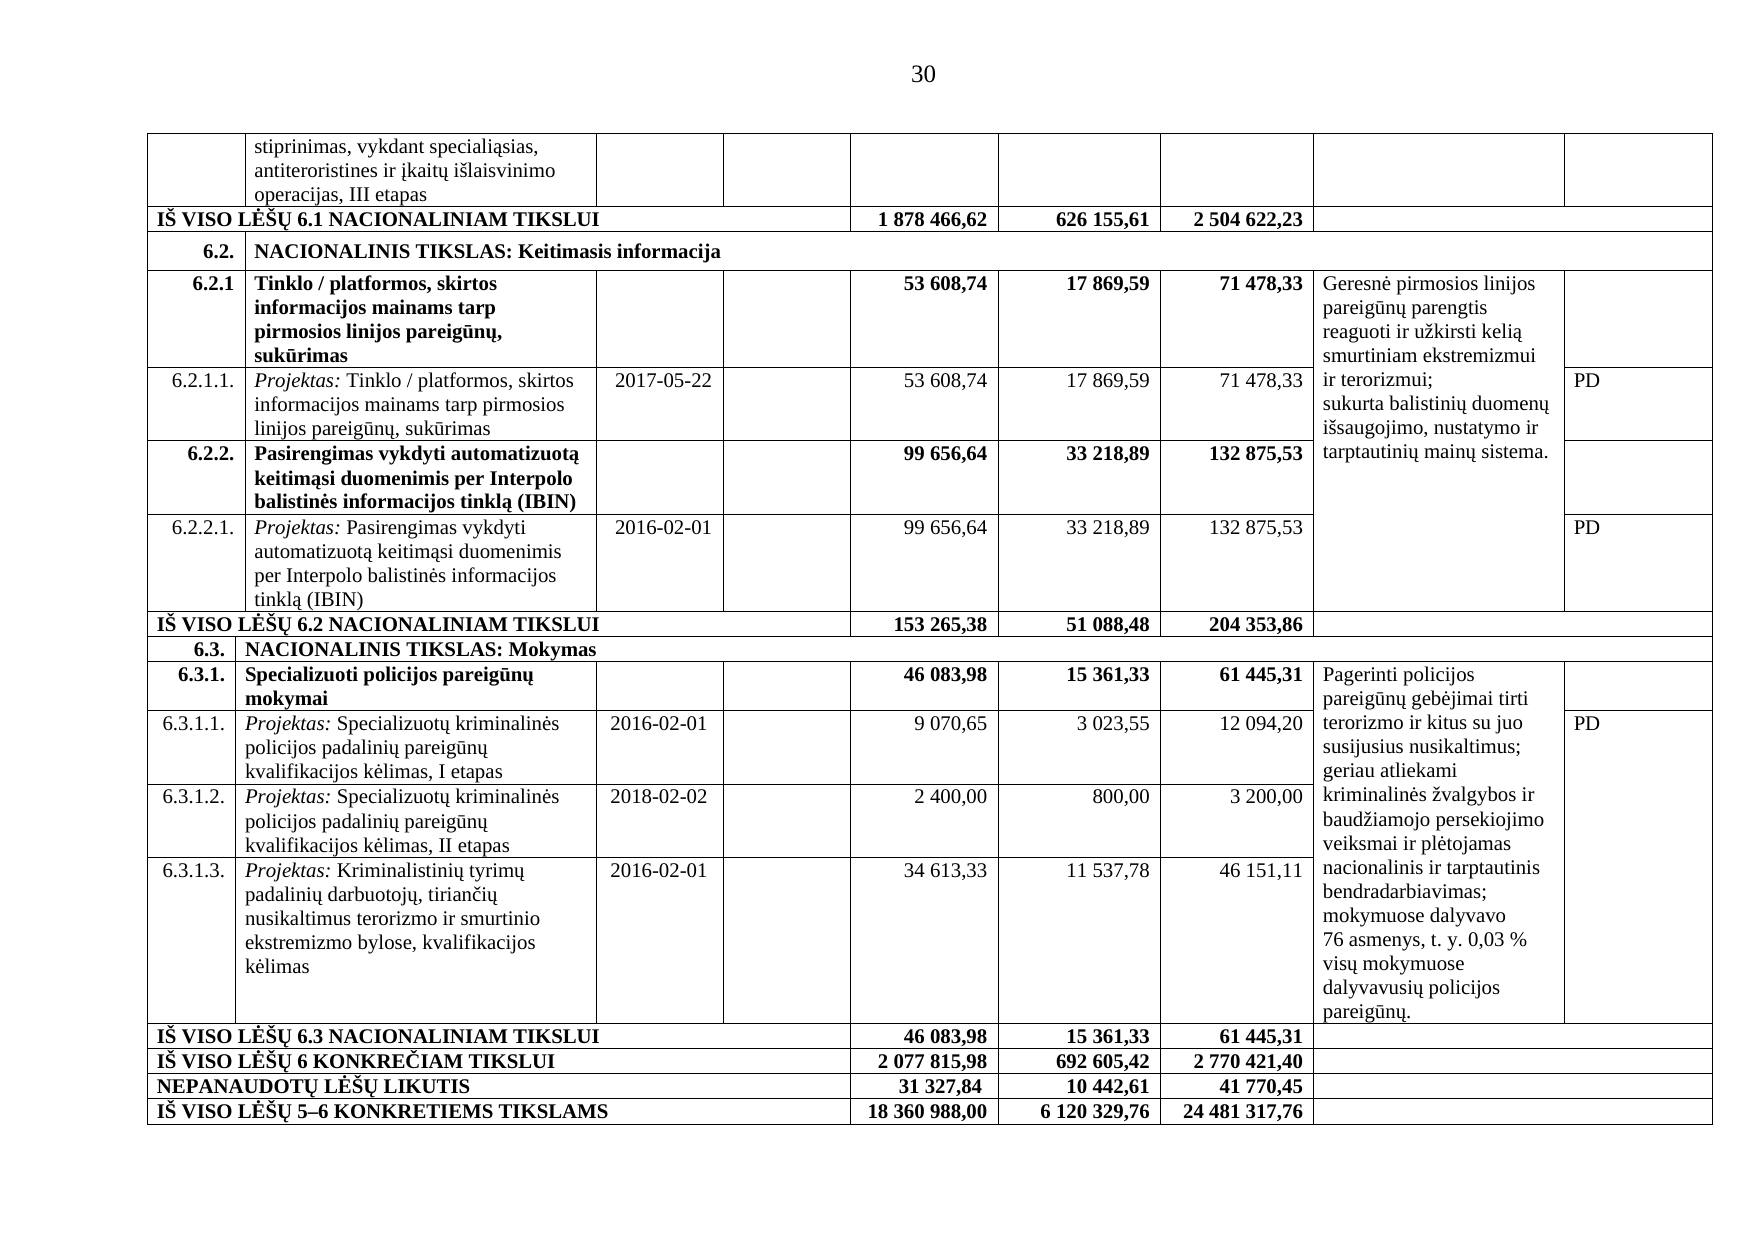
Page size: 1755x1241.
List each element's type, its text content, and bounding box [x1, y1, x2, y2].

table_cell 99 656,64 [851, 441, 998, 513]
table_cell IŠ VISO LĖŠŲ 6.3 NACIONALINIAM TIKSLUI [148, 1024, 850, 1048]
table_cell 46 083,98 [851, 662, 998, 710]
table_cell [724, 441, 850, 513]
table_cell 2 400,00 [851, 785, 998, 857]
table_cell IŠ VISO LĖŠŲ 5–6 KONKRETIEMS TIKSLAMS [148, 1099, 850, 1123]
table_cell NACIONALINIS TIKSLAS: Keitimasis informacija [246, 232, 1712, 270]
table_cell Projektas: Specializuotų kriminalinės policijos padalinių pareigūnų kvalifikacijos kėlimas, I etapas [236, 711, 596, 783]
table_cell 2016-02-01 [597, 515, 723, 611]
table_cell 6.3. [148, 637, 235, 661]
table_cell 132 875,53 [1161, 441, 1313, 513]
table_cell 6.3.1.3. [148, 858, 235, 1023]
table_cell [1314, 1074, 1712, 1098]
table_cell 46 083,98 [851, 1024, 998, 1048]
table_cell [1314, 1024, 1712, 1048]
table_cell [724, 134, 850, 206]
table_cell 41 770,45 [1161, 1074, 1313, 1098]
table_cell [1314, 1049, 1712, 1073]
table_cell 17 869,59 [999, 271, 1160, 367]
table_cell [597, 271, 723, 367]
table_cell NEPANAUDOTŲ LĖŠŲ LIKUTIS [148, 1074, 850, 1098]
table_cell 3 023,55 [999, 711, 1160, 783]
table_cell [724, 662, 850, 710]
table_cell Tinklo / platformos, skirtos informacijos mainams tarp pirmosios linijos pareigūnų, sukūrimas [246, 271, 596, 367]
table_cell 71 478,33 [1161, 271, 1313, 367]
table_cell [724, 785, 850, 857]
table_cell [999, 134, 1160, 206]
table_cell 6.2.2.1. [148, 515, 245, 611]
table_cell 692 605,42 [999, 1049, 1160, 1073]
table_cell 6.2.2. [148, 441, 245, 513]
table_cell [597, 134, 723, 206]
table_cell [1565, 271, 1712, 367]
table_cell 15 361,33 [999, 662, 1160, 710]
table_cell NACIONALINIS TIKSLAS: Mokymas [236, 637, 1712, 661]
table_cell 6.2.1.1. [148, 368, 245, 440]
table_cell 800,00 [999, 785, 1160, 857]
table_cell [724, 711, 850, 783]
table_cell [1314, 134, 1564, 206]
table_cell 10 442,61 [999, 1074, 1160, 1098]
table_cell 6.2. [148, 232, 245, 270]
table_cell 18 360 988,00 [851, 1099, 998, 1123]
table_cell 6.3.1. [148, 662, 235, 710]
table_cell 53 608,74 [851, 368, 998, 440]
table_cell 153 265,38 [851, 612, 998, 636]
table_cell 2 504 622,23 [1161, 207, 1313, 231]
table_cell IŠ VISO LĖŠŲ 6.1 NACIONALINIAM TIKSLUI [148, 207, 850, 231]
table_cell [724, 368, 850, 440]
table_cell [1565, 441, 1712, 513]
table_cell [1161, 134, 1313, 206]
table_cell 2017-05-22 [597, 368, 723, 440]
table_cell Specializuoti policijos pareigūnų mokymai [236, 662, 596, 710]
table_cell Pagerinti policijos pareigūnų gebėjimai tirti terorizmo ir kitus su juo susijusius nusikaltimus; geriau atliekami kriminalinės žvalgybos ir baudžiamojo persekiojimo veiksmai ir plėtojamas nacionalinis ir tarptautinis bendradarbiavimas; mokymuose dalyvavo 76 asmenys, t. y. 0,03 % visų mokymuose dalyvavusių policijos pareigūnų. [1314, 662, 1564, 1023]
table_cell 51 088,48 [999, 612, 1160, 636]
table_cell IŠ VISO LĖŠŲ 6 KONKREČIAM TIKSLUI [148, 1049, 850, 1073]
table_cell IŠ VISO LĖŠŲ 6.2 NACIONALINIAM TIKSLUI [148, 612, 850, 636]
table_cell stiprinimas, vykdant specialiąsias, antiteroristines ir įkaitų išlaisvinimo operacijas, III etapas [246, 134, 596, 206]
table_cell Pasirengimas vykdyti automatizuotą keitimąsi duomenimis per Interpolo balistinės informacijos tinklą (IBIN) [246, 441, 596, 513]
table_cell 2 077 815,98 [851, 1049, 998, 1073]
table_cell Geresnė pirmosios linijos pareigūnų parengtis reaguoti ir užkirsti kelią smurtiniam ekstremizmui ir terorizmui; sukurta balistinių duomenų išsaugojimo, nustatymo ir tarptautinių mainų sistema. [1314, 271, 1564, 611]
table_cell 34 613,33 [851, 858, 998, 1023]
table_cell PD [1565, 368, 1712, 440]
table_cell 9 070,65 [851, 711, 998, 783]
table_cell [724, 858, 850, 1023]
table_cell 24 481 317,76 [1161, 1099, 1313, 1123]
table_cell 99 656,64 [851, 515, 998, 611]
table_cell 3 200,00 [1161, 785, 1313, 857]
table_cell 71 478,33 [1161, 368, 1313, 440]
table_cell 132 875,53 [1161, 515, 1313, 611]
table_cell [1565, 662, 1712, 710]
table_cell 61 445,31 [1161, 662, 1313, 710]
table_cell 2 770 421,40 [1161, 1049, 1313, 1073]
table_cell 53 608,74 [851, 271, 998, 367]
table_cell [148, 134, 245, 206]
table_cell 61 445,31 [1161, 1024, 1313, 1048]
table_cell PD [1565, 515, 1712, 611]
table_cell 33 218,89 [999, 441, 1160, 513]
table_cell Projektas: Pasirengimas vykdyti automatizuotą keitimąsi duomenimis per Interpolo balistinės informacijos tinklą (IBIN) [246, 515, 596, 611]
table_cell 15 361,33 [999, 1024, 1160, 1048]
table_cell [1565, 134, 1712, 206]
table_cell Projektas: Specializuotų kriminalinės policijos padalinių pareigūnų kvalifikacijos kėlimas, II etapas [236, 785, 596, 857]
table_cell 17 869,59 [999, 368, 1160, 440]
table_cell 2016-02-01 [597, 858, 723, 1023]
table_cell 31 327,84 [851, 1074, 998, 1098]
table_cell Projektas: Kriminalistinių tyrimų padalinių darbuotojų, tiriančių nusikaltimus terorizmo ir smurtinio ekstremizmo bylose, kvalifikacijos kėlimas [236, 858, 596, 1023]
table_cell [1314, 612, 1712, 636]
table_cell 11 537,78 [999, 858, 1160, 1023]
table_cell [1314, 1099, 1712, 1123]
table_cell 626 155,61 [999, 207, 1160, 231]
table_cell 6.3.1.1. [148, 711, 235, 783]
table_cell 33 218,89 [999, 515, 1160, 611]
table_cell [597, 441, 723, 513]
table_cell 1 878 466,62 [851, 207, 998, 231]
table_cell [597, 662, 723, 710]
table_cell [851, 134, 998, 206]
table_cell 204 353,86 [1161, 612, 1313, 636]
table_cell [724, 271, 850, 367]
table_cell 6 120 329,76 [999, 1099, 1160, 1123]
table_cell [1314, 207, 1712, 231]
table_cell Projektas: Tinklo / platformos, skirtos informacijos mainams tarp pirmosios linijos pareigūnų, sukūrimas [246, 368, 596, 440]
table_cell 6.3.1.2. [148, 785, 235, 857]
table_cell [724, 515, 850, 611]
table_cell 6.2.1 [148, 271, 245, 367]
table_cell 2016-02-01 [597, 711, 723, 783]
table_cell 46 151,11 [1161, 858, 1313, 1023]
table_cell 12 094,20 [1161, 711, 1313, 783]
table_cell 2018-02-02 [597, 785, 723, 857]
table_cell PD [1565, 711, 1712, 1023]
